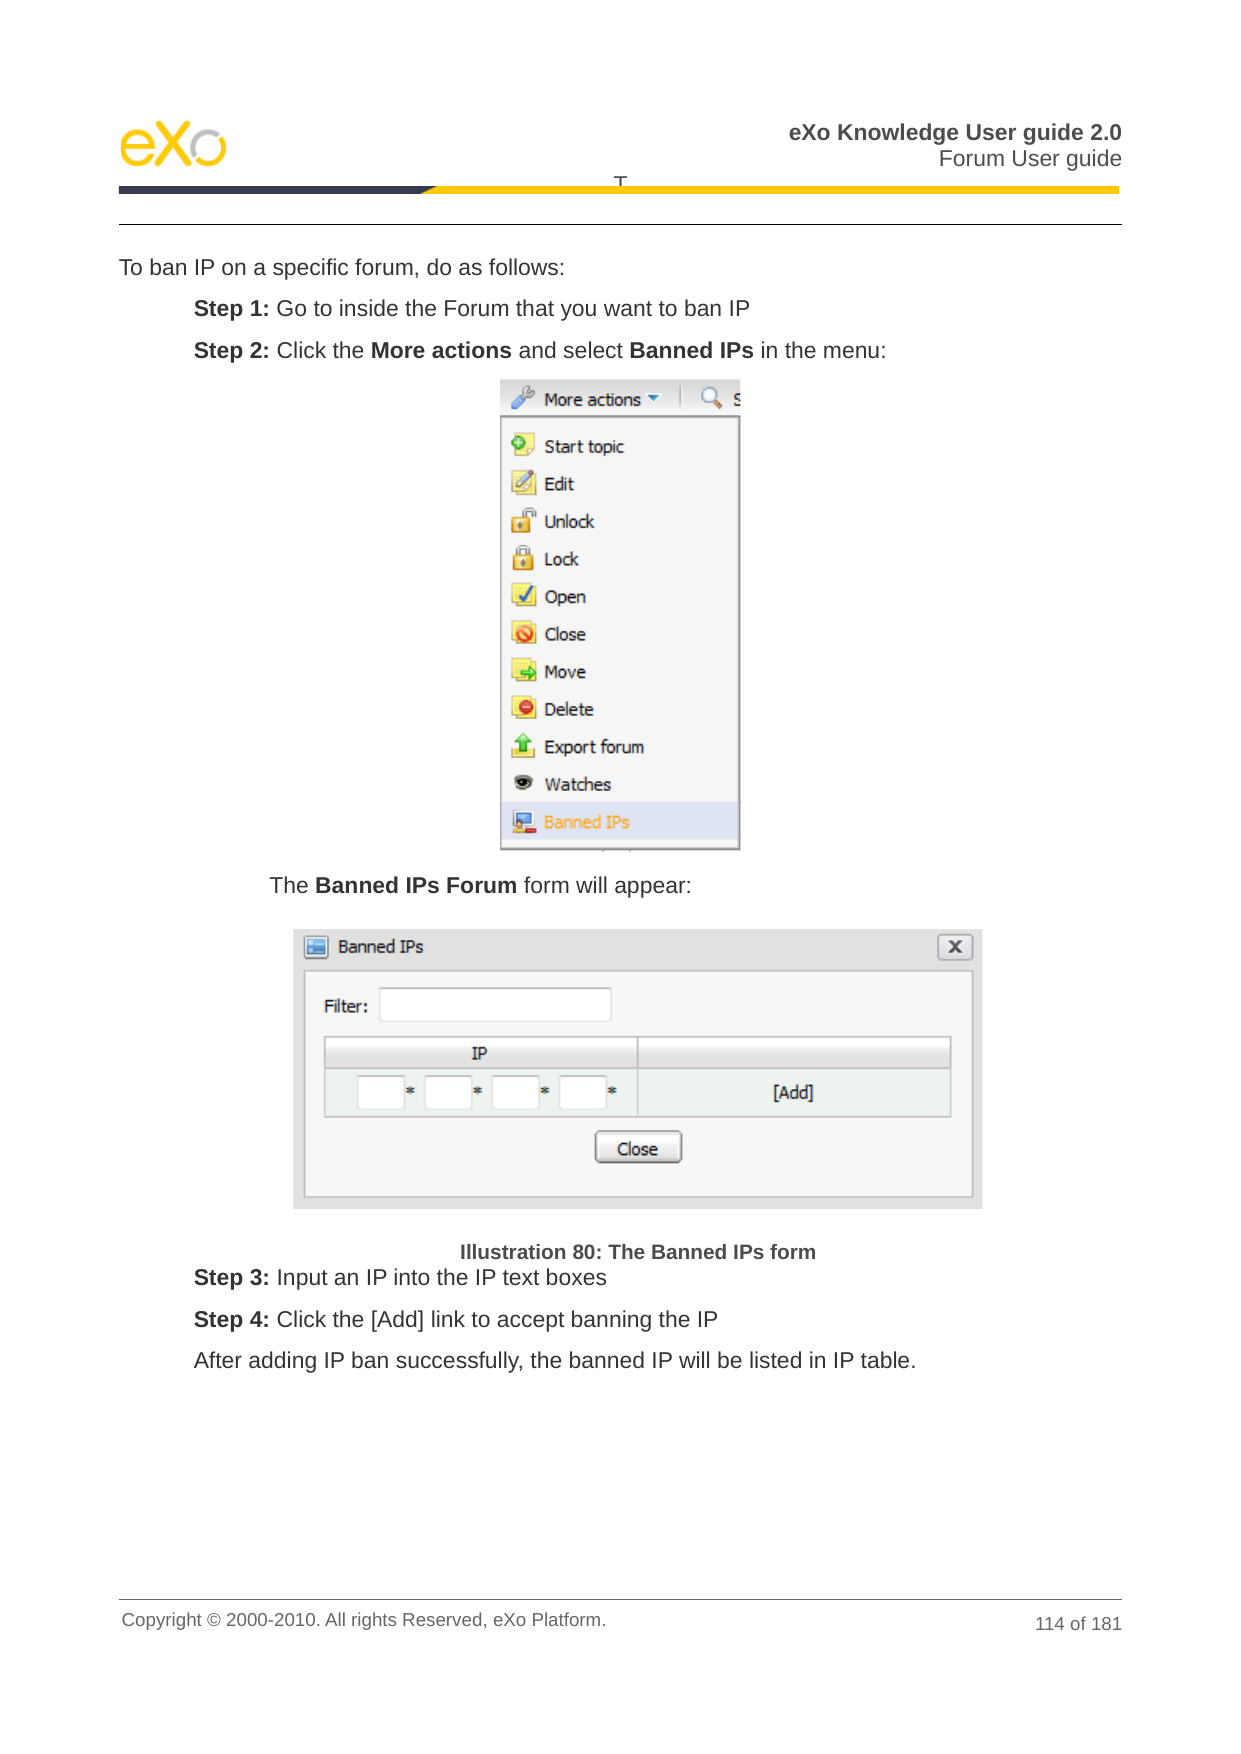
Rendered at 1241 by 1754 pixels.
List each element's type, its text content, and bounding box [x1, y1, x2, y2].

picture [293, 929, 983, 1209]
list Step 1: Go to inside the Forum that you want to ban IP [156, 295, 1122, 322]
picture [500, 378, 741, 852]
list Step 4: Click the [Add] link to accept banning the IP [156, 1306, 1122, 1332]
list Step 2: Click the More actions and select Banned IPs in the menu: [156, 337, 1122, 363]
list Step 3: Input an IP into the IP text boxes [156, 919, 1122, 1291]
list The Banned IPs Forum form will appear: [232, 852, 1122, 898]
picture [120, 120, 227, 167]
picture [118, 186, 1119, 194]
list Illustration 80: The Banned IPs form [286, 1209, 990, 1264]
text To ban IP on a specific forum, do as follows: [118, 254, 1122, 280]
list After adding IP ban successfully, the banned IP will be listed in IP table. [156, 1347, 1122, 1373]
